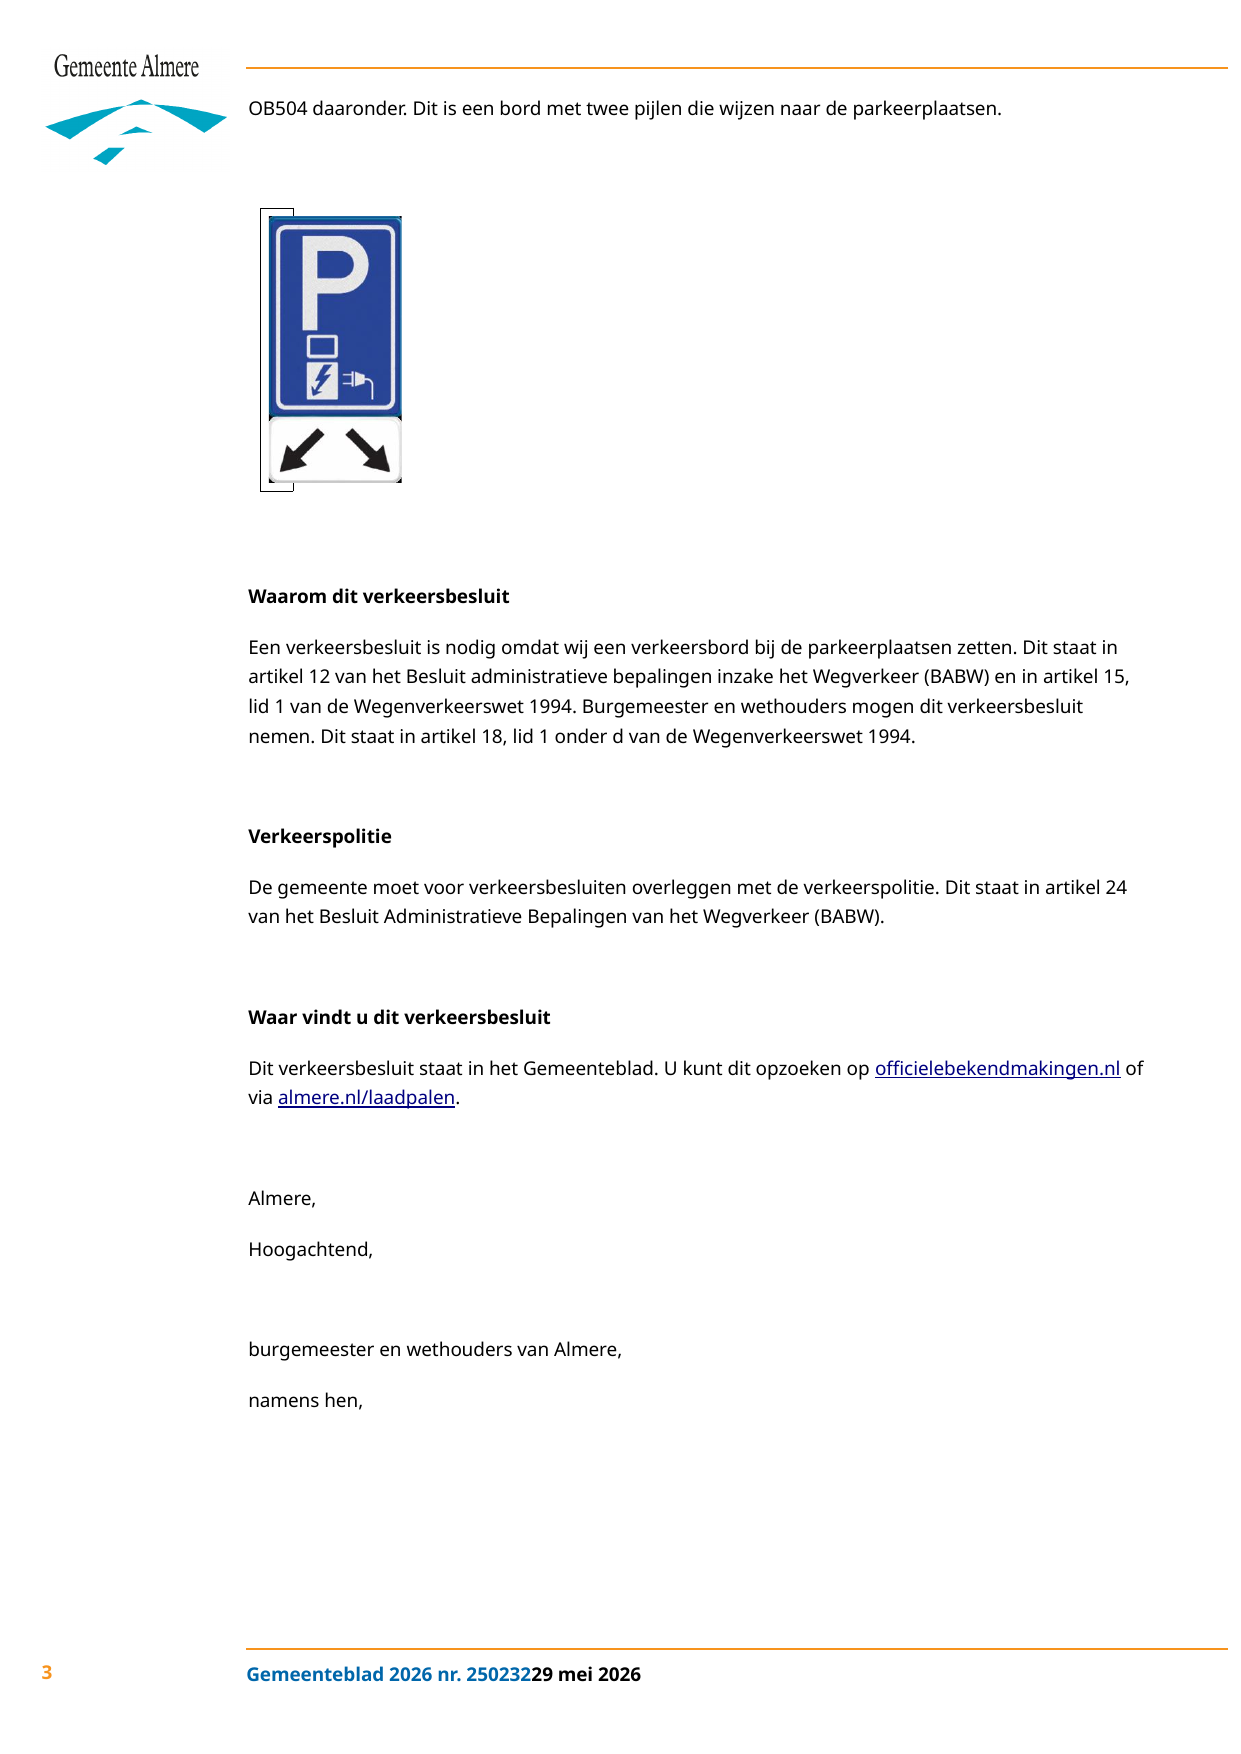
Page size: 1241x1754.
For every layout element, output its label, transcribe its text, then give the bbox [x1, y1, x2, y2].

text Een verkeersbesluit is nodig omdat wij een verkeersbord bij de parkeerplaatsen zetten. Dit staat in artikel 12 van het Besluit administratieve bepalingen inzake het Wegverkeer (BABW) en in artikel 15, lid 1 van de Wegenverkeerswet 1994. Burgemeester en wethouders mogen dit verkeersbesluit nemen. Dit staat in artikel 18, lid 1 onder d van de Wegenverkeerswet 1994. [248, 634, 1152, 749]
text Dit verkeersbesluit staat in het Gemeenteblad. U kunt dit opzoeken op officielebekendmakingen.nl of via almere.nl/laadpalen. [248, 1055, 1152, 1110]
text Almere, [248, 1185, 1152, 1211]
text Waarom dit verkeersbesluit [248, 584, 1152, 609]
text De gemeente moet voor verkeersbesluiten overleggen met de verkeerspolitie. Dit staat in artikel 24 van het Besluit Administratieve Bepalingen van het Wegverkeer (BABW). [248, 874, 1152, 929]
text Waar vindt u dit verkeersbesluit [248, 1004, 1152, 1030]
picture [268, 216, 402, 483]
text OB504 daaronder. Dit is een bord met twee pijlen die wijzen naar de parkeerplaatsen. [248, 95, 1152, 121]
picture [41, 47, 231, 172]
text Hoogachtend, [248, 1236, 1152, 1262]
text burgemeester en wethouders van Almere, [248, 1337, 1152, 1362]
text Verkeerspolitie [248, 824, 1152, 849]
text namens hen, [248, 1387, 1152, 1413]
